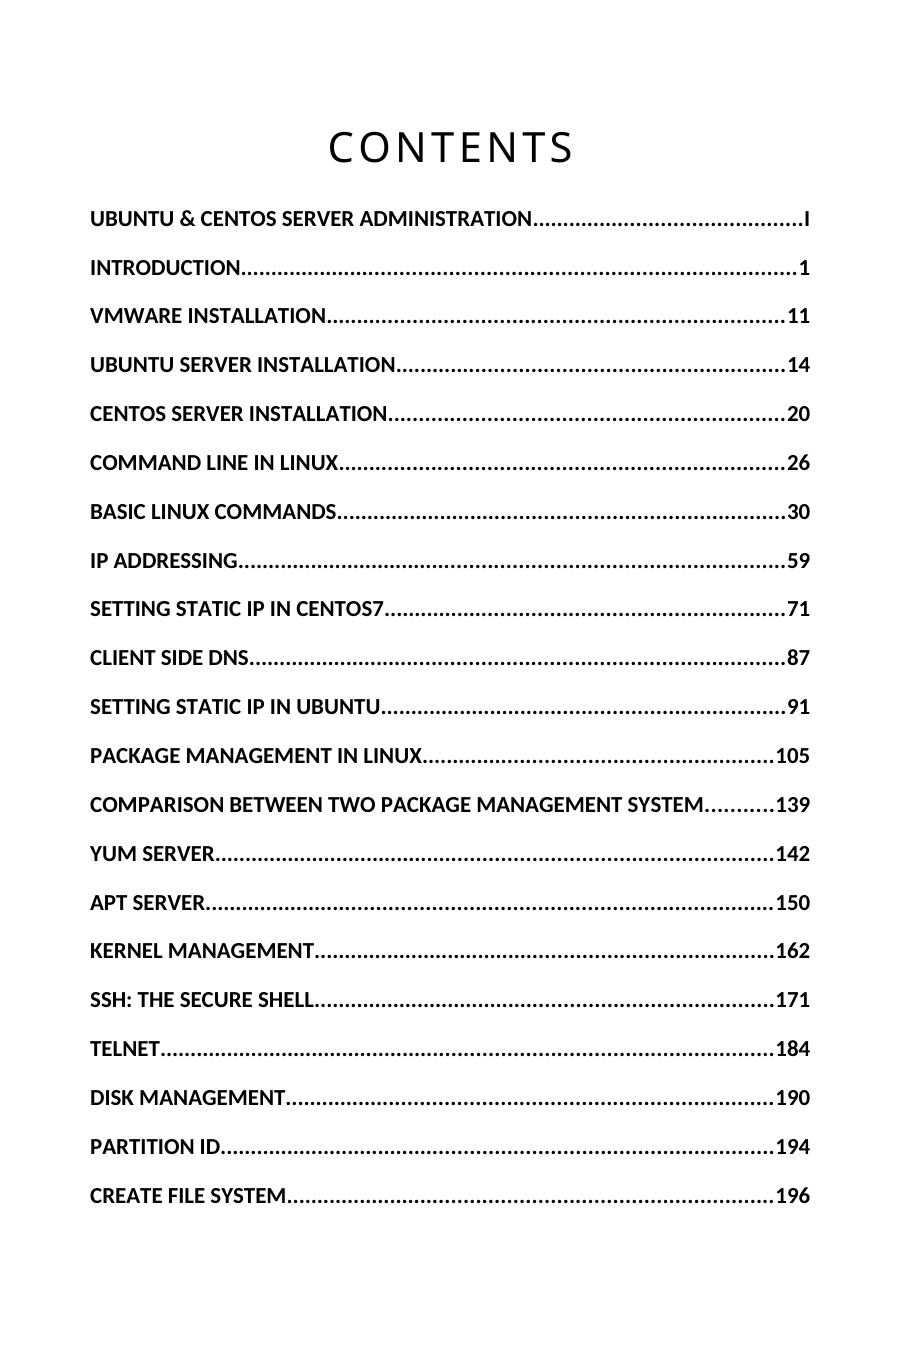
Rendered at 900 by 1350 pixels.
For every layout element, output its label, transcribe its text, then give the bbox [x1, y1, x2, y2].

text SSH: THE SECURE SHELL 171 [90, 985, 810, 1013]
text SETTING STATIC IP IN ubuntu 91 [90, 692, 810, 720]
text Partition id 194 [90, 1132, 810, 1160]
text CONTENTS [90, 117, 810, 174]
text CLIENT SIDE DNS 87 [90, 643, 810, 671]
text Ubuntu Server Installation 14 [90, 350, 810, 378]
text KERNEL MANAGEMENT 162 [90, 937, 810, 964]
text YUM SERVER 142 [90, 839, 810, 867]
text BASIC LINUX COMMANDS 30 [90, 497, 810, 525]
text ip addressing 59 [90, 546, 810, 574]
text COMMAND LINE IN LINUX 26 [90, 448, 810, 476]
text Comparison Between two Package management system 139 [90, 790, 810, 818]
text INTRODUCTION 1 [90, 253, 810, 281]
text Package management in linux 105 [90, 741, 810, 769]
text SETTING STATIC IP IN CENTOS7 71 [90, 594, 810, 623]
text APT SERVER 150 [90, 888, 810, 916]
text TELNET 184 [90, 1034, 810, 1062]
text VMware Installation 11 [90, 301, 810, 329]
text UBUNTU & CENTOS SERVER ADMINISTRATION i [90, 204, 810, 232]
text Create File system 196 [90, 1181, 810, 1209]
text DISK MANAGEMENT 190 [90, 1083, 810, 1111]
text CENTOS Server Installation 20 [90, 399, 810, 427]
